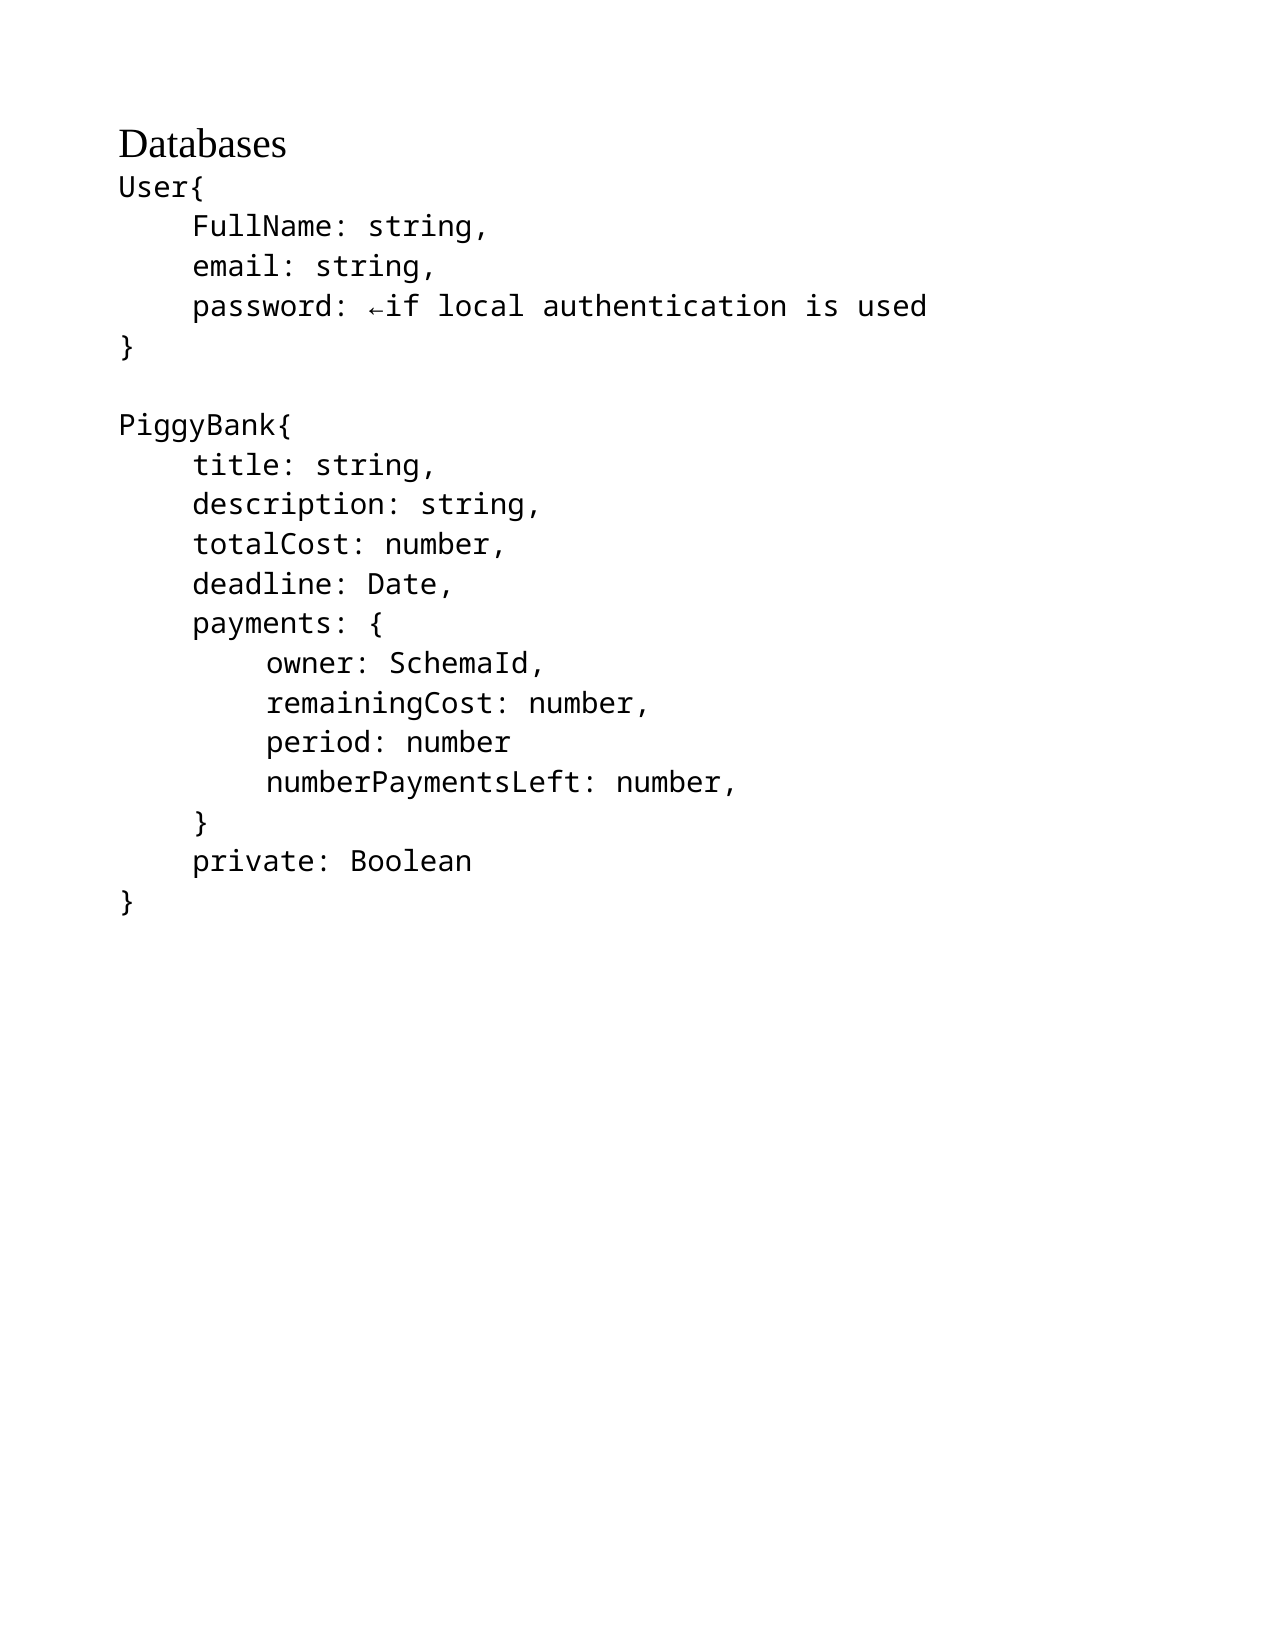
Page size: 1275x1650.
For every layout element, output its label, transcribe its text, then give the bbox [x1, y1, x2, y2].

text } [118, 880, 1157, 920]
text password: ←if local authentication is used [118, 285, 1157, 325]
text FullName: string, [118, 206, 1157, 245]
text private: Boolean [118, 841, 1157, 880]
text numberPaymentsLeft: number, [118, 761, 1157, 801]
text description: string, [118, 483, 1157, 523]
text PiggyBank{ [118, 404, 1157, 444]
text period: number [118, 722, 1157, 761]
text owner: SchemaId, [118, 642, 1157, 682]
text deadline: Date, [118, 563, 1157, 603]
text payments: { [118, 603, 1157, 642]
text } [118, 801, 1157, 841]
text email: string, [118, 245, 1157, 285]
text Databases [118, 118, 1157, 166]
text remainingCost: number, [118, 682, 1157, 722]
text title: string, [118, 444, 1157, 483]
text totalCost: number, [118, 523, 1157, 563]
text } [118, 325, 1157, 364]
text User{ [118, 166, 1157, 206]
